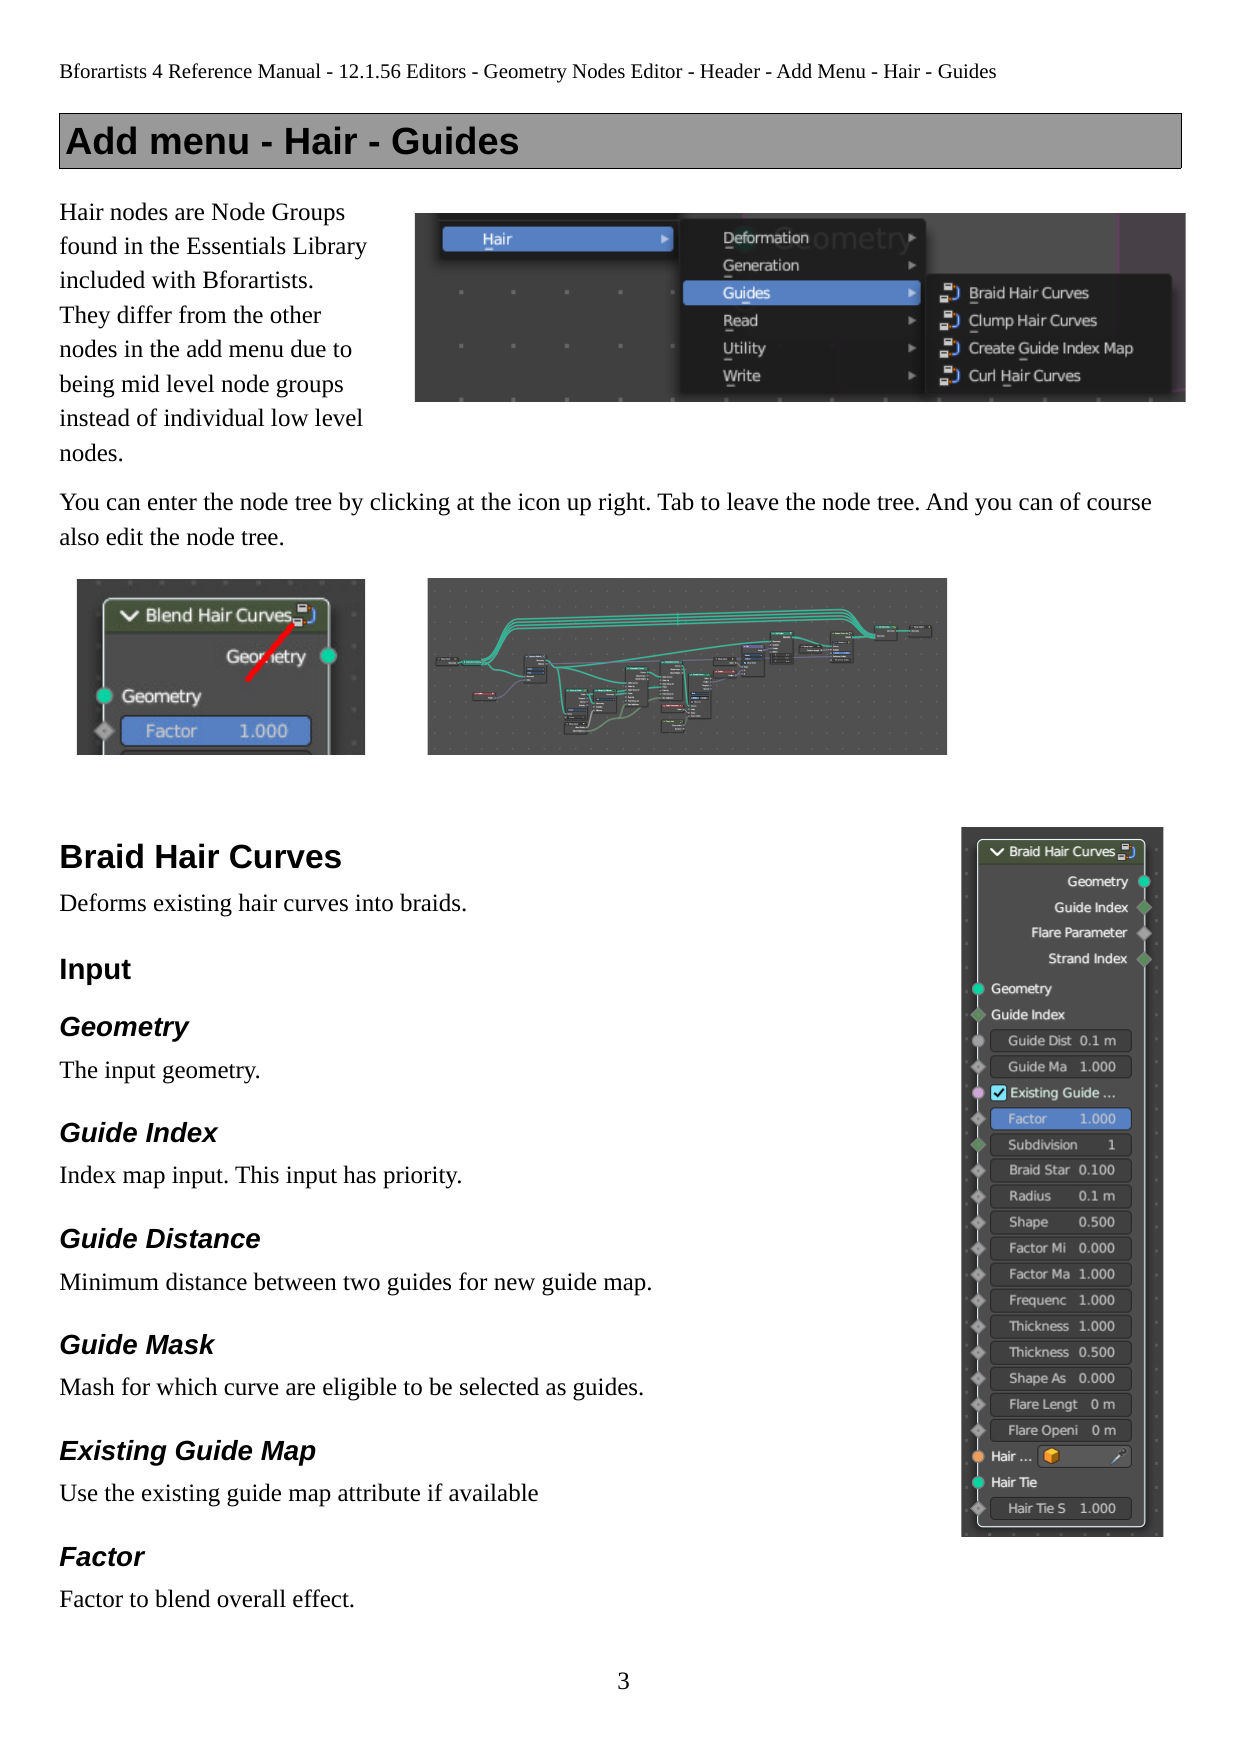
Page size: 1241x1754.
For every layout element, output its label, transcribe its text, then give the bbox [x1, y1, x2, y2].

subtitle Input [59, 952, 961, 985]
subtitle Existing Guide Map [59, 1434, 961, 1466]
text Mash for which curve are eligible to be selected as guides. [59, 1372, 961, 1401]
subtitle Guide Mask [59, 1328, 961, 1360]
picture [414, 213, 1186, 402]
subtitle Braid Hair Curves [59, 837, 961, 875]
text Minimum distance between two guides for new guide map. [59, 1267, 961, 1295]
text Use the existing guide map attribute if available [59, 1478, 961, 1507]
subtitle Factor [59, 1540, 1181, 1572]
subtitle Geometry [59, 1010, 961, 1042]
subtitle [1164, 837, 1181, 875]
text Deforms existing hair curves into braids. [59, 888, 961, 917]
subtitle [1164, 952, 1181, 985]
picture [76, 579, 366, 755]
text You can enter the node tree by clicking at the icon up right. Tab to leave the node tree. And you can of course also edit the node tree. [59, 487, 1181, 550]
subtitle [1164, 1434, 1181, 1466]
subtitle [1164, 1222, 1181, 1254]
subtitle Guide Distance [59, 1222, 961, 1254]
subtitle [1164, 1328, 1181, 1360]
text The input geometry. [59, 1055, 961, 1083]
text Hair nodes are Node Groups found in the Essentials Library included with Bforartists. They differ from the other nodes in the add menu due to being mid level node groups instead of individual low level nodes. [59, 197, 1181, 467]
table_header Add menu - Hair - Guides [60, 114, 1181, 168]
picture [427, 578, 948, 755]
subtitle [1164, 1010, 1181, 1042]
text [1164, 1055, 1181, 1083]
subtitle Guide Index [59, 1116, 961, 1148]
text Index map input. This input has priority. [59, 1161, 961, 1189]
text Factor to blend overall effect. [59, 1584, 1181, 1613]
subtitle [1164, 1116, 1181, 1148]
picture [961, 827, 1164, 1537]
